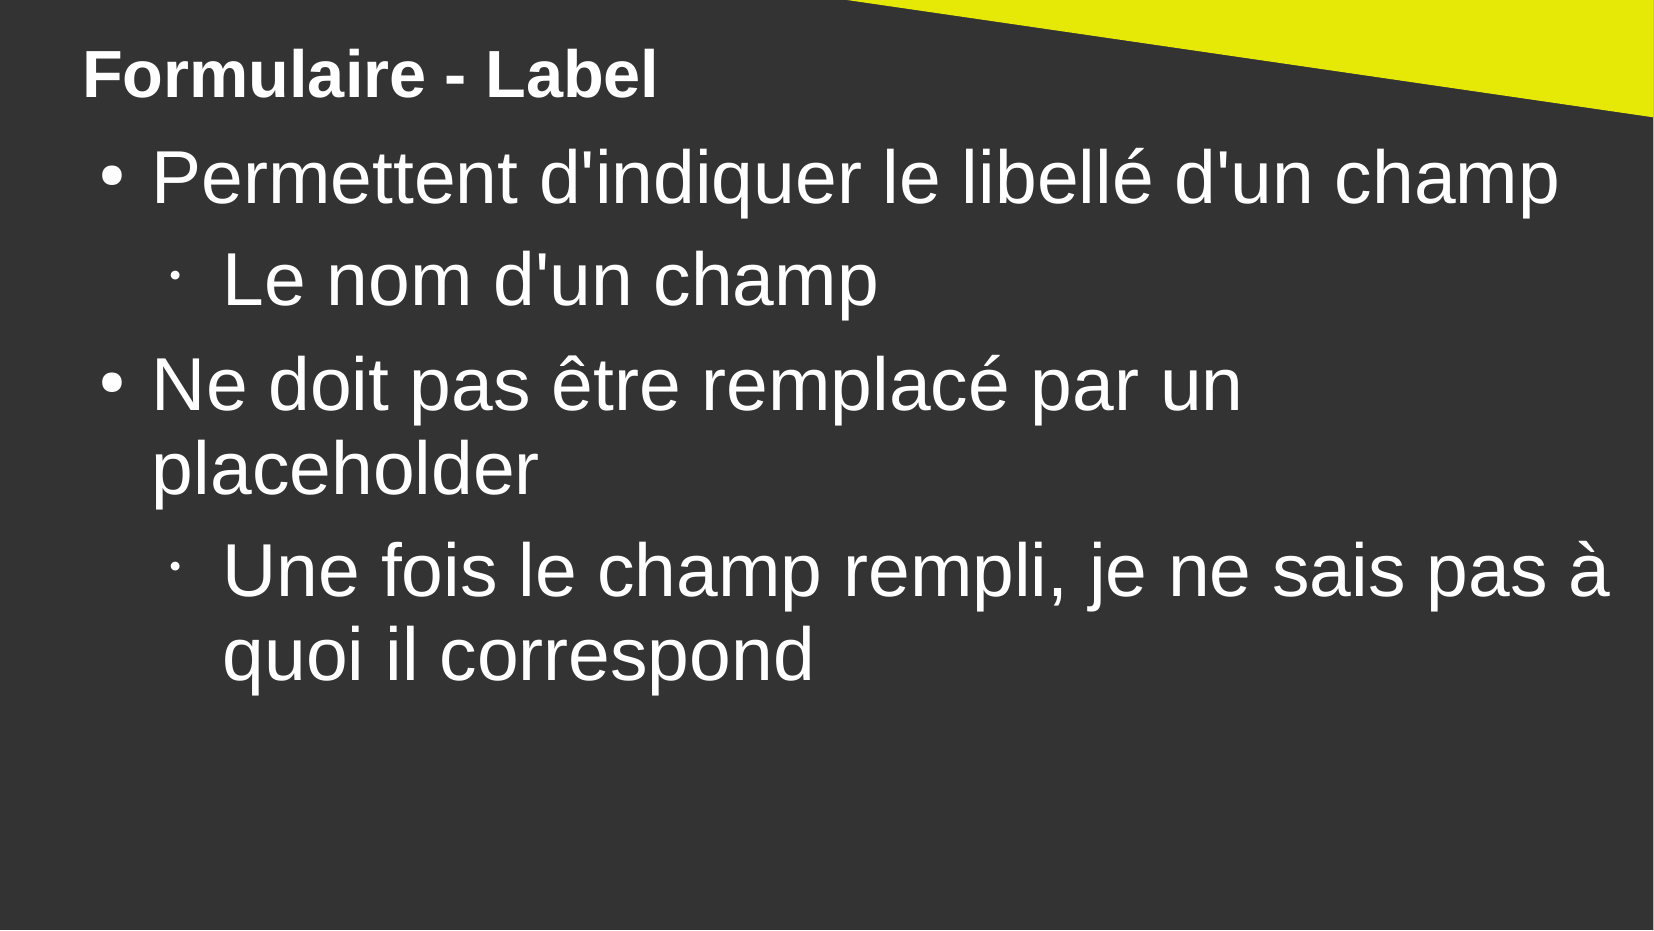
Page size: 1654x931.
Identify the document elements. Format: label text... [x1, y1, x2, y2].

text_box [846, 0, 1654, 118]
list Permettent d'indiquer le libellé d'un champ Le nom d'un champ Ne doit pas être remplacé par un placeholder Une fois le champ rempli, je ne sais pas à quoi il correspond [80, 135, 1620, 709]
title Formulaire - Label [82, 37, 1571, 114]
